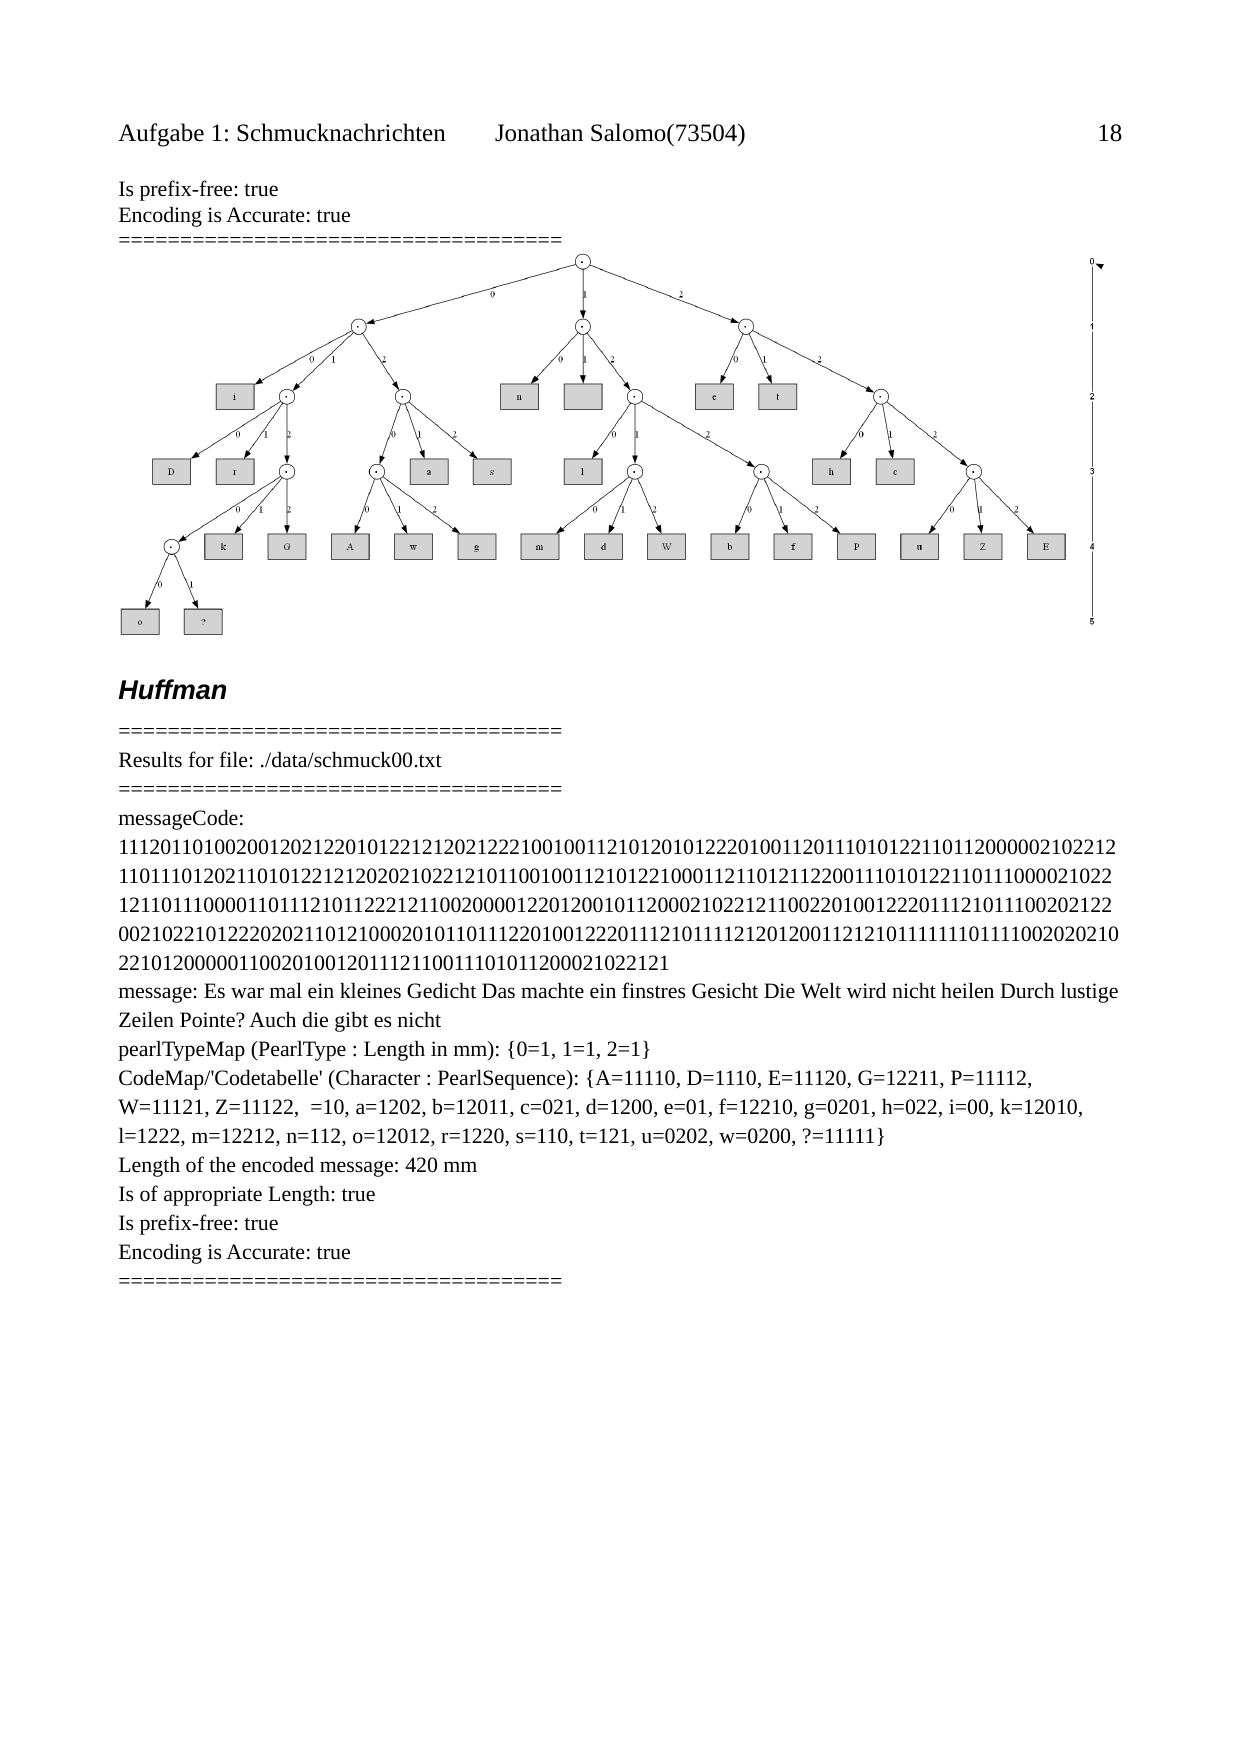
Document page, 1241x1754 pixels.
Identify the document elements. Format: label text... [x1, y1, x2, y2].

text Encoding is Accurate: true [118, 202, 1122, 227]
subtitle Huffman [118, 674, 1122, 705]
text CodeMap/'Codetabelle' (Character : PearlSequence): {A=11110, D=1110, E=11120, G=12211, P=11112, W=11121, Z=11122, =10, a=1202, b=12011, c=021, d=1200, e=01, f=12210, g=0201, h=022, i=00, k=12010, l=1222, m=12212, n=112, o=12012, r=1220, s=110, t=121, u=0202, w=0200, ?=11111} [118, 1065, 1122, 1148]
text Is prefix-free: true [118, 176, 1122, 202]
text message: Es war mal ein kleines Gedicht Das machte ein finstres Gesicht Die Welt wird nicht heilen Durch lustige Zeilen Pointe? Auch die gibt es nicht [118, 978, 1122, 1033]
text ==================================== [118, 227, 1122, 252]
text pearlTypeMap (PearlType : Length in mm): {0=1, 1=1, 2=1} [118, 1036, 1122, 1062]
text Length of the encoded message: 420 mm [118, 1152, 1122, 1177]
text ==================================== [118, 776, 1122, 801]
text Results for file: ./data/schmuck00.txt [118, 747, 1122, 772]
picture [118, 252, 1123, 637]
text Is prefix-free: true [118, 1210, 1122, 1235]
text ==================================== [118, 718, 1122, 743]
text messageCode: 111201101002001202122010122121202122210010011210120101222010011201110101221101120000021022121101110120211010122121202021022121011001001121012210001121101211220011101012211011100002102212110111000011011121011222121100200001220120010112000210221211002201001222011121011100202122002102210122202021101210002010110111220100122201112101111212012001121210111111101111002020210221012000001100201001201112110011101011200021022121 [118, 805, 1122, 975]
text Encoding is Accurate: true [118, 1239, 1122, 1264]
text ==================================== [118, 1268, 1122, 1293]
text Is of appropriate Length: true [118, 1181, 1122, 1206]
